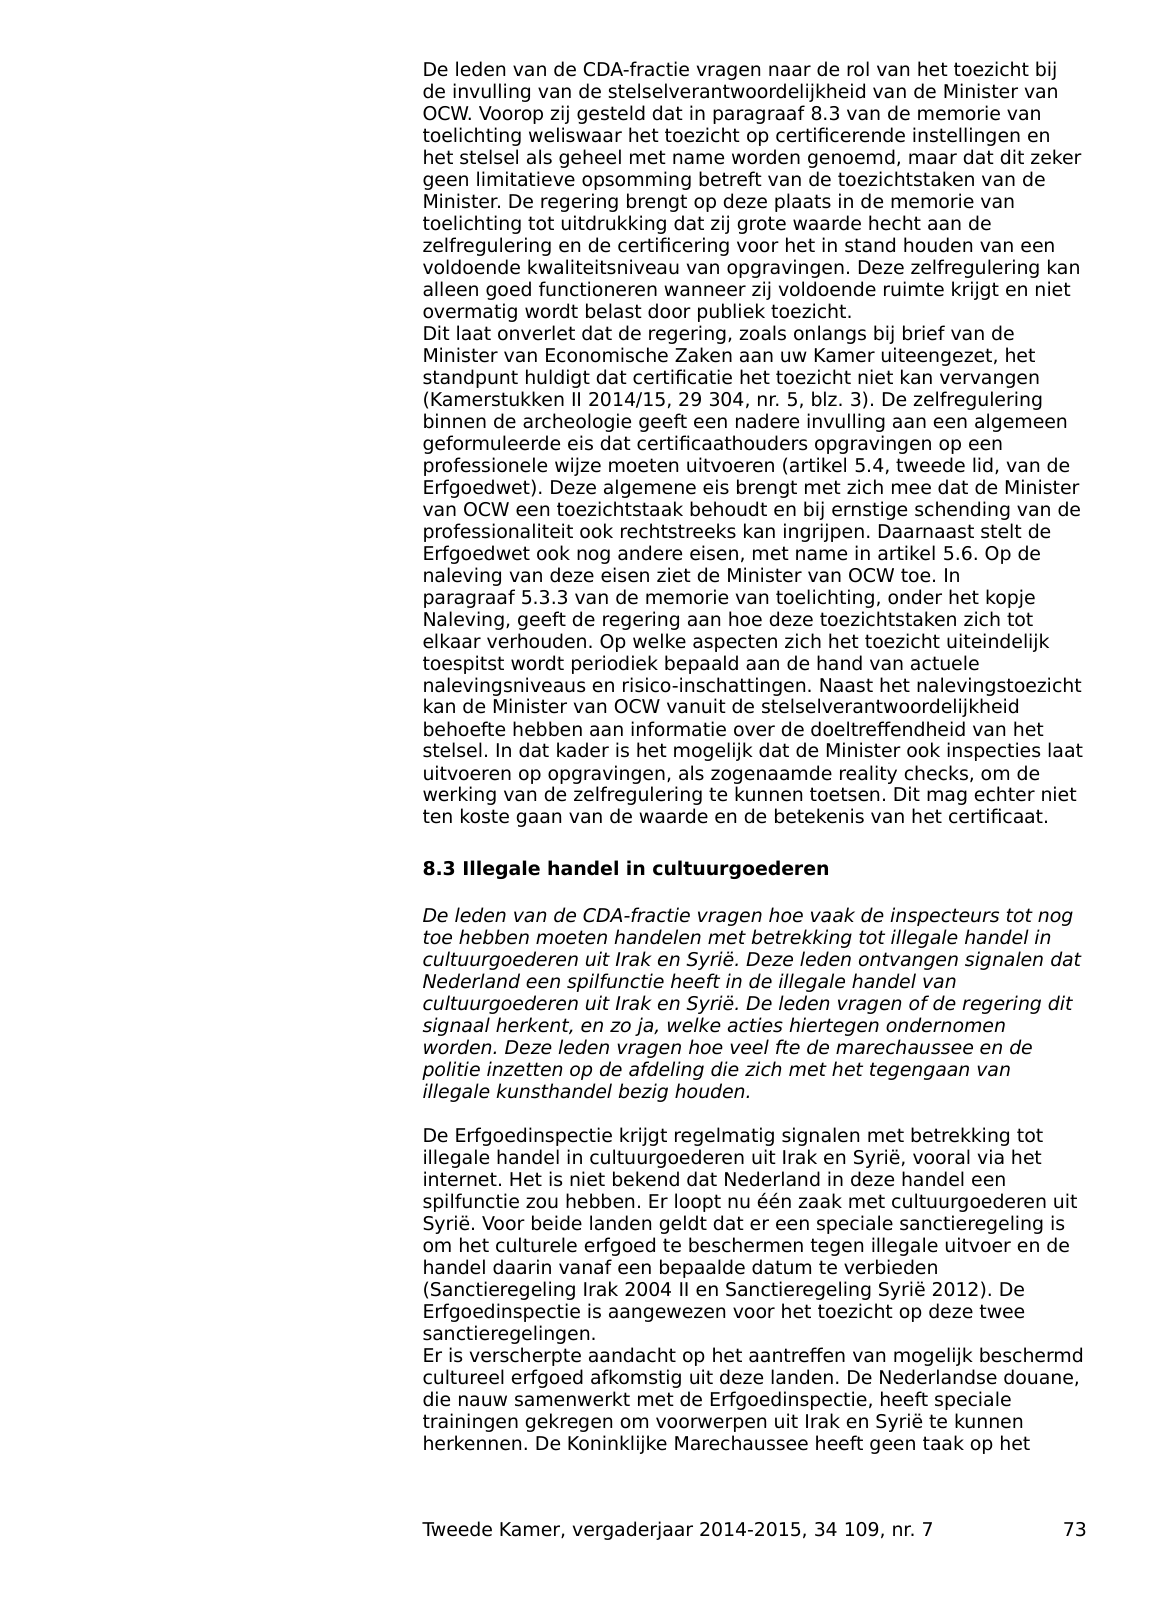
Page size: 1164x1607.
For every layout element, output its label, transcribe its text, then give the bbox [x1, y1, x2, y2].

text De leden van de CDA-fractie vragen naar de rol van het toezicht bij de invulling van de stelselverantwoordelijkheid van de Minister van OCW. Voorop zij gesteld dat in paragraaf 8.3 van de memorie van toelichting weliswaar het toezicht op certificerende instellingen en het stelsel als geheel met name worden genoemd, maar dat dit zeker geen limitatieve opsomming betreft van de toezichtstaken van de Minister. De regering brengt op deze plaats in de memorie van toelichting tot uitdrukking dat zij grote waarde hecht aan de zelfregulering en de certificering voor het in stand houden van een voldoende kwaliteitsniveau van opgravingen. Deze zelfregulering kan alleen goed functioneren wanneer zij voldoende ruimte krijgt en niet overmatig wordt belast door publiek toezicht. [422, 59, 1087, 323]
text Er is verscherpte aandacht op het aantreffen van mogelijk beschermd cultureel erfgoed afkomstig uit deze landen. De Nederlandse douane, die nauw samenwerkt met de Erfgoedinspectie, heeft speciale trainingen gekregen om voorwerpen uit Irak en Syrië te kunnen herkennen. De Koninklijke Marechaussee heeft geen taak op het [422, 1345, 1087, 1455]
text De Erfgoedinspectie krijgt regelmatig signalen met betrekking tot illegale handel in cultuurgoederen uit Irak en Syrië, vooral via het internet. Het is niet bekend dat Nederland in deze handel een spilfunctie zou hebben. Er loopt nu één zaak met cultuurgoederen uit Syrië. Voor beide landen geldt dat er een speciale sanctieregeling is om het culturele erfgoed te beschermen tegen illegale uitvoer en de handel daarin vanaf een bepaalde datum te verbieden (Sanctieregeling Irak 2004 II en Sanctieregeling Syrië 2012). De Erfgoedinspectie is aangewezen voor het toezicht op deze twee sanctieregelingen. [422, 1125, 1087, 1345]
text De leden van de CDA-fractie vragen hoe vaak de inspecteurs tot nog toe hebben moeten handelen met betrekking tot illegale handel in cultuurgoederen uit Irak en Syrië. Deze leden ontvangen signalen dat Nederland een spilfunctie heeft in de illegale handel van cultuurgoederen uit Irak en Syrië. De leden vragen of de regering dit signaal herkent, en zo ja, welke acties hiertegen ondernomen worden. Deze leden vragen hoe veel fte de marechaussee en de politie inzetten op de afdeling die zich met het tegengaan van illegale kunsthandel bezig houden. [422, 905, 1087, 1103]
subtitle 8.3 Illegale handel in cultuurgoederen [422, 858, 1087, 880]
text Dit laat onverlet dat de regering, zoals onlangs bij brief van de Minister van Economische Zaken aan uw Kamer uiteengezet, het standpunt huldigt dat certificatie het toezicht niet kan vervangen (Kamerstukken II 2014/15, 29 304, nr. 5, blz. 3). De zelfregulering binnen de archeologie geeft een nadere invulling aan een algemeen geformuleerde eis dat certificaathouders opgravingen op een professionele wijze moeten uitvoeren (artikel 5.4, tweede lid, van de Erfgoedwet). Deze algemene eis brengt met zich mee dat de Minister van OCW een toezichtstaak behoudt en bij ernstige schending van de professionaliteit ook rechtstreeks kan ingrijpen. Daarnaast stelt de Erfgoedwet ook nog andere eisen, met name in artikel 5.6. Op de naleving van deze eisen ziet de Minister van OCW toe. In paragraaf 5.3.3 van de memorie van toelichting, onder het kopje Naleving, geeft de regering aan hoe deze toezichtstaken zich tot elkaar verhouden. Op welke aspecten zich het toezicht uiteindelijk toespitst wordt periodiek bepaald aan de hand van actuele nalevingsniveaus en risico-inschattingen. Naast het nalevingstoezicht kan de Minister van OCW vanuit de stelselverantwoordelijkheid behoefte hebben aan informatie over de doeltreffendheid van het stelsel. In dat kader is het mogelijk dat de Minister ook inspecties laat uitvoeren op opgravingen, als zogenaamde reality checks, om de werking van de zelfregulering te kunnen toetsen. Dit mag echter niet ten koste gaan van de waarde en de betekenis van het certificaat. [422, 323, 1087, 828]
